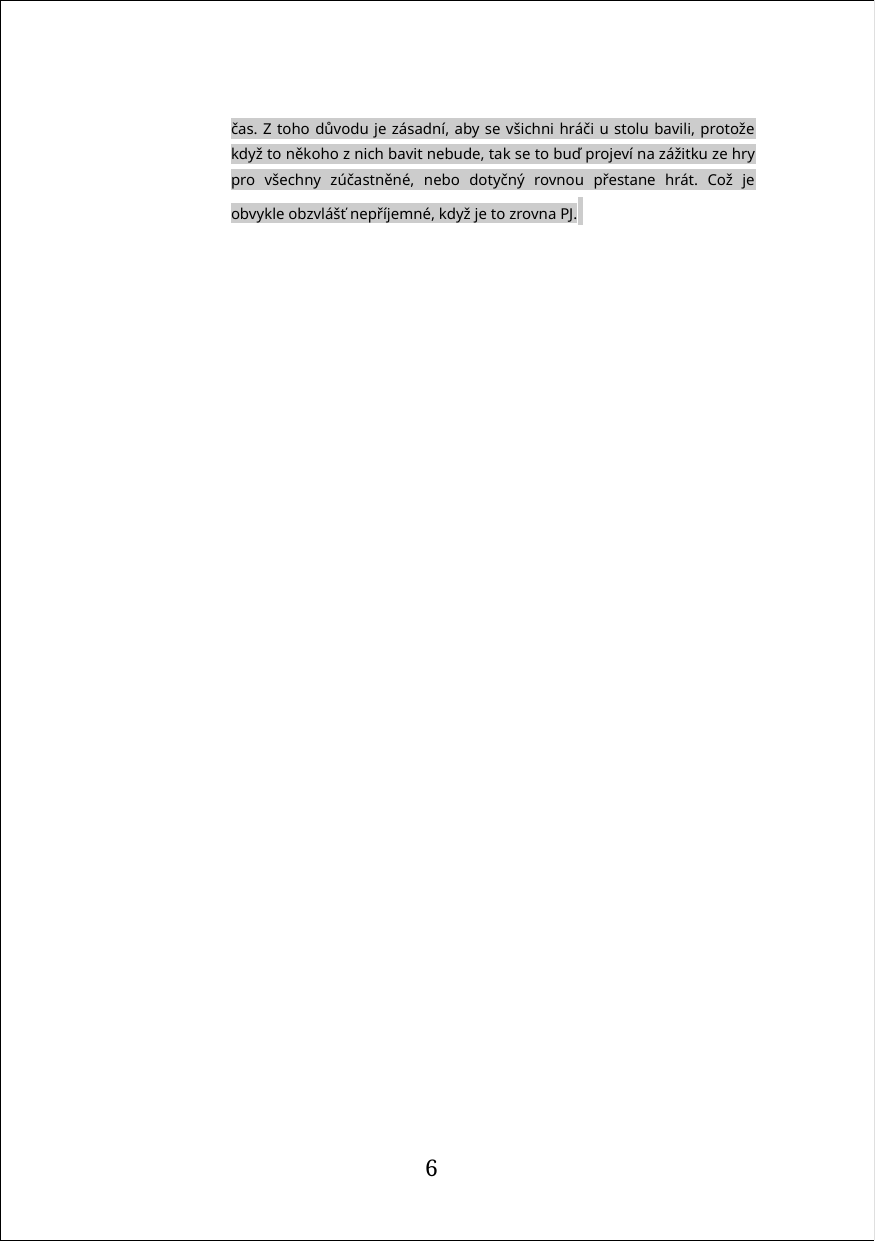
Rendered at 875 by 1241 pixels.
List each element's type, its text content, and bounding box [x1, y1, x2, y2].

list čas. Z toho důvodu je zásadní, aby se všichni hráči u stolu bavili, protože když to někoho z nich bavit nebude, tak se to buď projeví na zážitku ze hry pro všechny zúčastněné, nebo dotyčný rovnou přestane hrát. Což je obvykle obzvlášť nepříjemné, když je to zrovna PJ. [193, 118, 756, 225]
